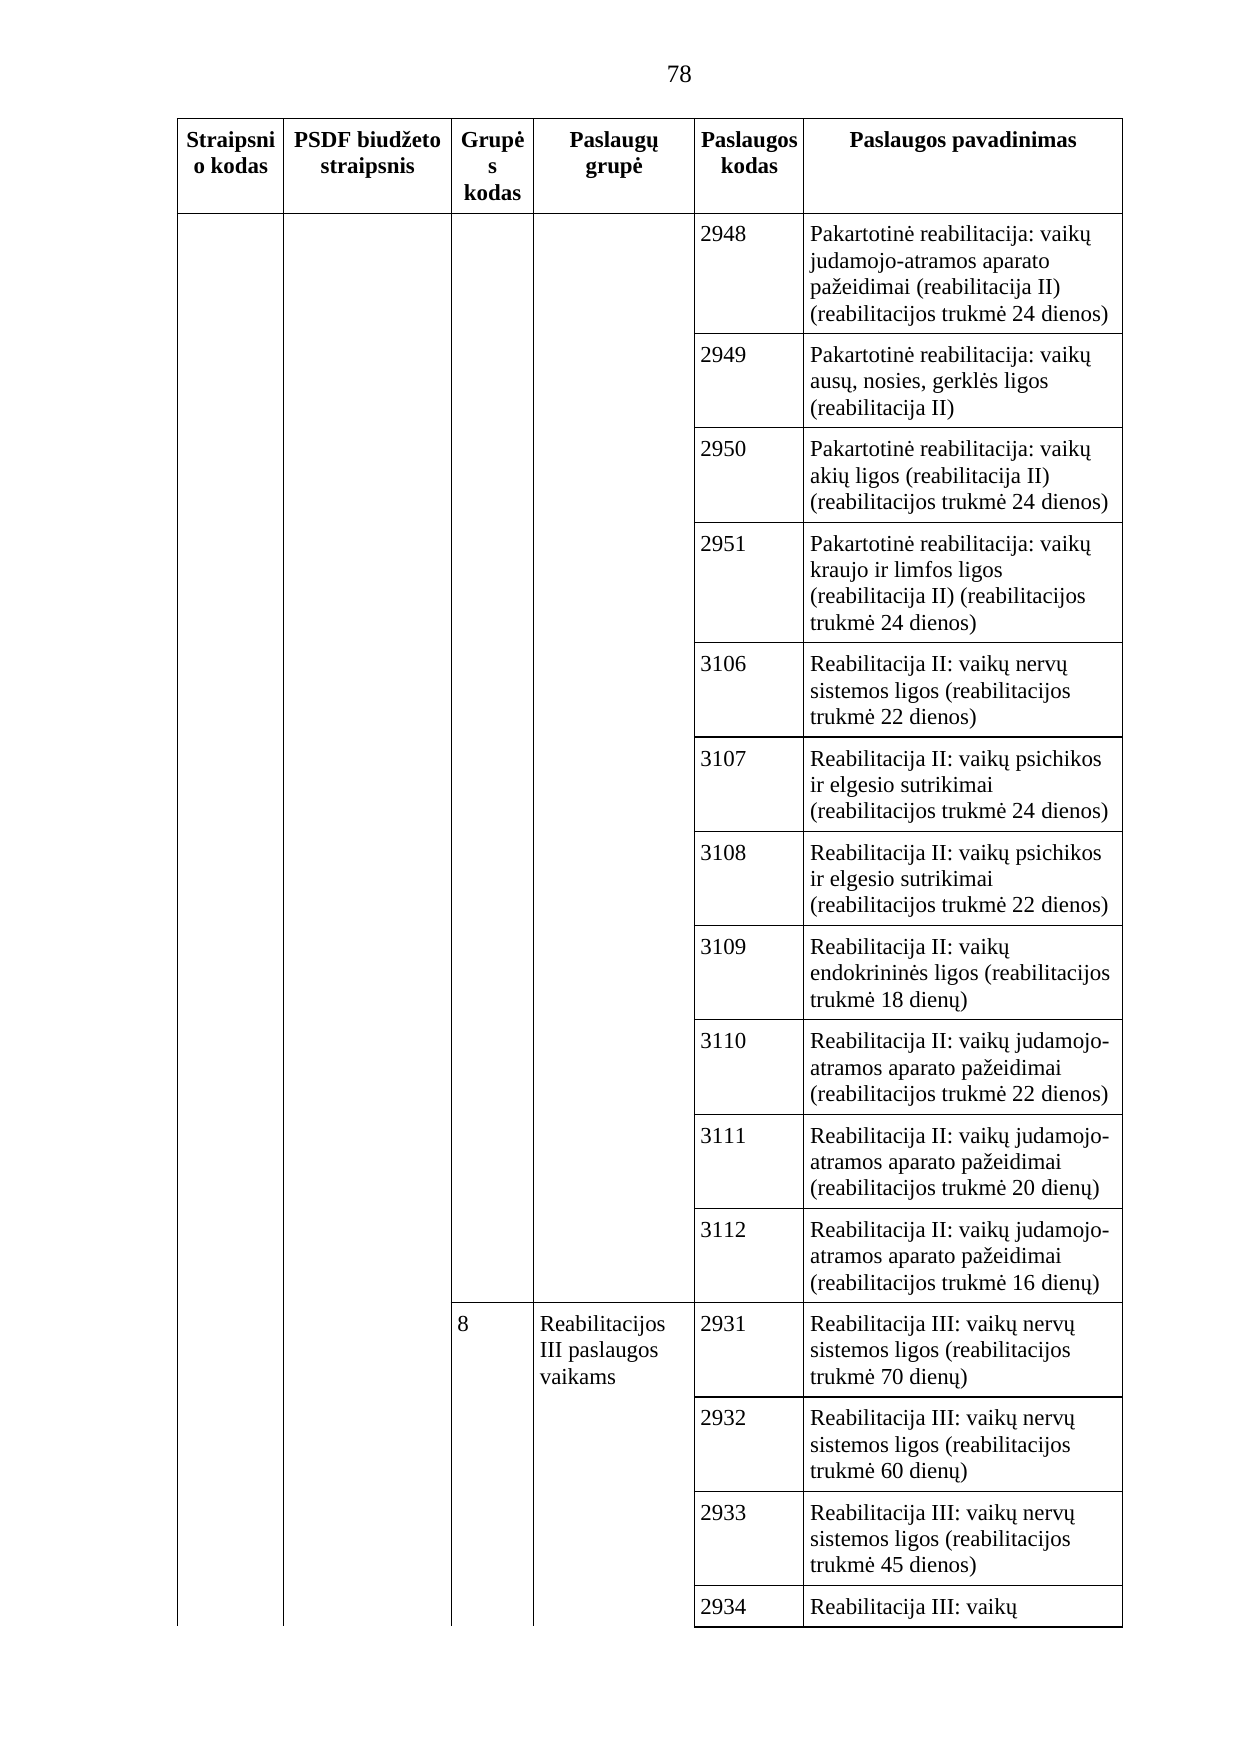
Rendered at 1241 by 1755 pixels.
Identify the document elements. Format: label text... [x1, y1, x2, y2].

table_cell [534, 427, 694, 522]
table_header Paslaugos pavadinimas [804, 119, 1122, 212]
table_cell [284, 427, 451, 522]
table_cell [284, 1019, 451, 1113]
table_cell Reabilitacija III: vaikų [804, 1586, 1122, 1626]
table_cell [178, 214, 283, 333]
table_cell [452, 925, 533, 1019]
table_cell Reabilitacijos III paslaugos vaikams [534, 1303, 694, 1396]
table_cell [452, 642, 533, 736]
table_cell 2951 [695, 523, 803, 642]
table_cell [178, 831, 283, 925]
table_cell [452, 522, 533, 642]
table_cell [178, 1585, 283, 1626]
table_cell Pakartotinė reabilitacija: vaikų akių ligos (reabilitacija II) (reabilitacijos trukmė 24 dienos) [804, 428, 1122, 522]
table_cell 2949 [695, 334, 803, 427]
table_cell Reabilitacija II: vaikų endokrininės ligos (reabilitacijos trukmė 18 dienų) [804, 926, 1122, 1019]
table_cell 2948 [695, 214, 803, 333]
table_cell Reabilitacija III: vaikų nervų sistemos ligos (reabilitacijos trukmė 60 dienų) [804, 1398, 1122, 1491]
table_cell [284, 214, 451, 333]
table_cell [452, 1396, 533, 1491]
table_cell [534, 1208, 694, 1302]
table_cell [452, 333, 533, 427]
table_cell Reabilitacija II: vaikų psichikos ir elgesio sutrikimai (reabilitacijos trukmė 22 dienos) [804, 832, 1122, 925]
table_cell Reabilitacija III: vaikų nervų sistemos ligos (reabilitacijos trukmė 45 dienos) [804, 1492, 1122, 1585]
table_cell [178, 427, 283, 522]
table_cell [284, 1208, 451, 1302]
table_cell [452, 214, 533, 333]
table_cell [452, 1114, 533, 1208]
table_cell [178, 1302, 283, 1396]
table_cell [178, 736, 283, 831]
table_cell 3110 [695, 1020, 803, 1113]
table_cell 2933 [695, 1492, 803, 1585]
table_cell [452, 736, 533, 831]
table_cell [534, 522, 694, 642]
table_cell Reabilitacija II: vaikų psichikos ir elgesio sutrikimai (reabilitacijos trukmė 24 dienos) [804, 738, 1122, 831]
table_cell [284, 831, 451, 925]
table_cell [284, 522, 451, 642]
table_cell [178, 333, 283, 427]
table_cell 2950 [695, 428, 803, 522]
table_cell Pakartotinė reabilitacija: vaikų ausų, nosies, gerklės ligos (reabilitacija II) [804, 334, 1122, 427]
table_cell [452, 1019, 533, 1113]
table_cell [534, 1585, 694, 1626]
table_cell Reabilitacija III: vaikų nervų sistemos ligos (reabilitacijos trukmė 70 dienų) [804, 1303, 1122, 1396]
table_cell [284, 1114, 451, 1208]
table_cell [534, 1491, 694, 1585]
table_cell Pakartotinė reabilitacija: vaikų judamojo-atramos aparato pažeidimai (reabilitacija II) (reabilitacijos trukmė 24 dienos) [804, 214, 1122, 333]
table_cell [534, 831, 694, 925]
table_cell [178, 522, 283, 642]
table_cell Pakartotinė reabilitacija: vaikų kraujo ir limfos ligos (reabilitacija II) (reabilitacijos trukmė 24 dienos) [804, 523, 1122, 642]
table_cell 8 [452, 1303, 533, 1396]
table_cell [284, 642, 451, 736]
table_cell [178, 1019, 283, 1113]
table_cell [534, 333, 694, 427]
table_cell [178, 1114, 283, 1208]
table_cell 2931 [695, 1303, 803, 1396]
table_cell 3108 [695, 832, 803, 925]
table_cell Reabilitacija II: vaikų judamojo-atramos aparato pažeidimai (reabilitacijos trukmė 22 dienos) [804, 1020, 1122, 1113]
table_cell 2932 [695, 1398, 803, 1491]
table_cell [284, 1302, 451, 1396]
table_cell 2934 [695, 1586, 803, 1626]
table_cell 3111 [695, 1115, 803, 1208]
table_cell [452, 1208, 533, 1302]
table_header Straipsnio kodas [178, 119, 283, 212]
table_cell Reabilitacija II: vaikų judamojo-atramos aparato pažeidimai (reabilitacijos trukmė 20 dienų) [804, 1115, 1122, 1208]
table_cell [284, 736, 451, 831]
table_cell [284, 1491, 451, 1585]
table_cell [534, 1019, 694, 1113]
table_cell [534, 214, 694, 333]
table_header PSDF biudžeto straipsnis [284, 119, 451, 212]
table_cell [284, 925, 451, 1019]
table_cell [178, 1208, 283, 1302]
table_cell [452, 1491, 533, 1585]
table_cell [178, 1491, 283, 1585]
table_cell 3112 [695, 1209, 803, 1302]
table_cell [534, 1114, 694, 1208]
table_cell [178, 642, 283, 736]
table_cell 3106 [695, 643, 803, 736]
table_cell [452, 831, 533, 925]
table_cell [284, 333, 451, 427]
table_cell [452, 1585, 533, 1626]
table_cell [534, 642, 694, 736]
table_cell Reabilitacija II: vaikų nervų sistemos ligos (reabilitacijos trukmė 22 dienos) [804, 643, 1122, 736]
table_cell [178, 1396, 283, 1491]
table_cell [452, 427, 533, 522]
table_cell 3107 [695, 738, 803, 831]
table_cell [534, 925, 694, 1019]
table_cell Reabilitacija II: vaikų judamojo-atramos aparato pažeidimai (reabilitacijos trukmė 16 dienų) [804, 1209, 1122, 1302]
table_cell [284, 1396, 451, 1491]
table_cell [284, 1585, 451, 1626]
table_header Grupės kodas [452, 119, 533, 212]
table_cell [534, 1396, 694, 1491]
table_cell [178, 925, 283, 1019]
table_header Paslaugų grupė [534, 119, 694, 212]
table_cell 3109 [695, 926, 803, 1019]
table_header Paslaugos kodas [695, 119, 803, 212]
table_cell [534, 736, 694, 831]
